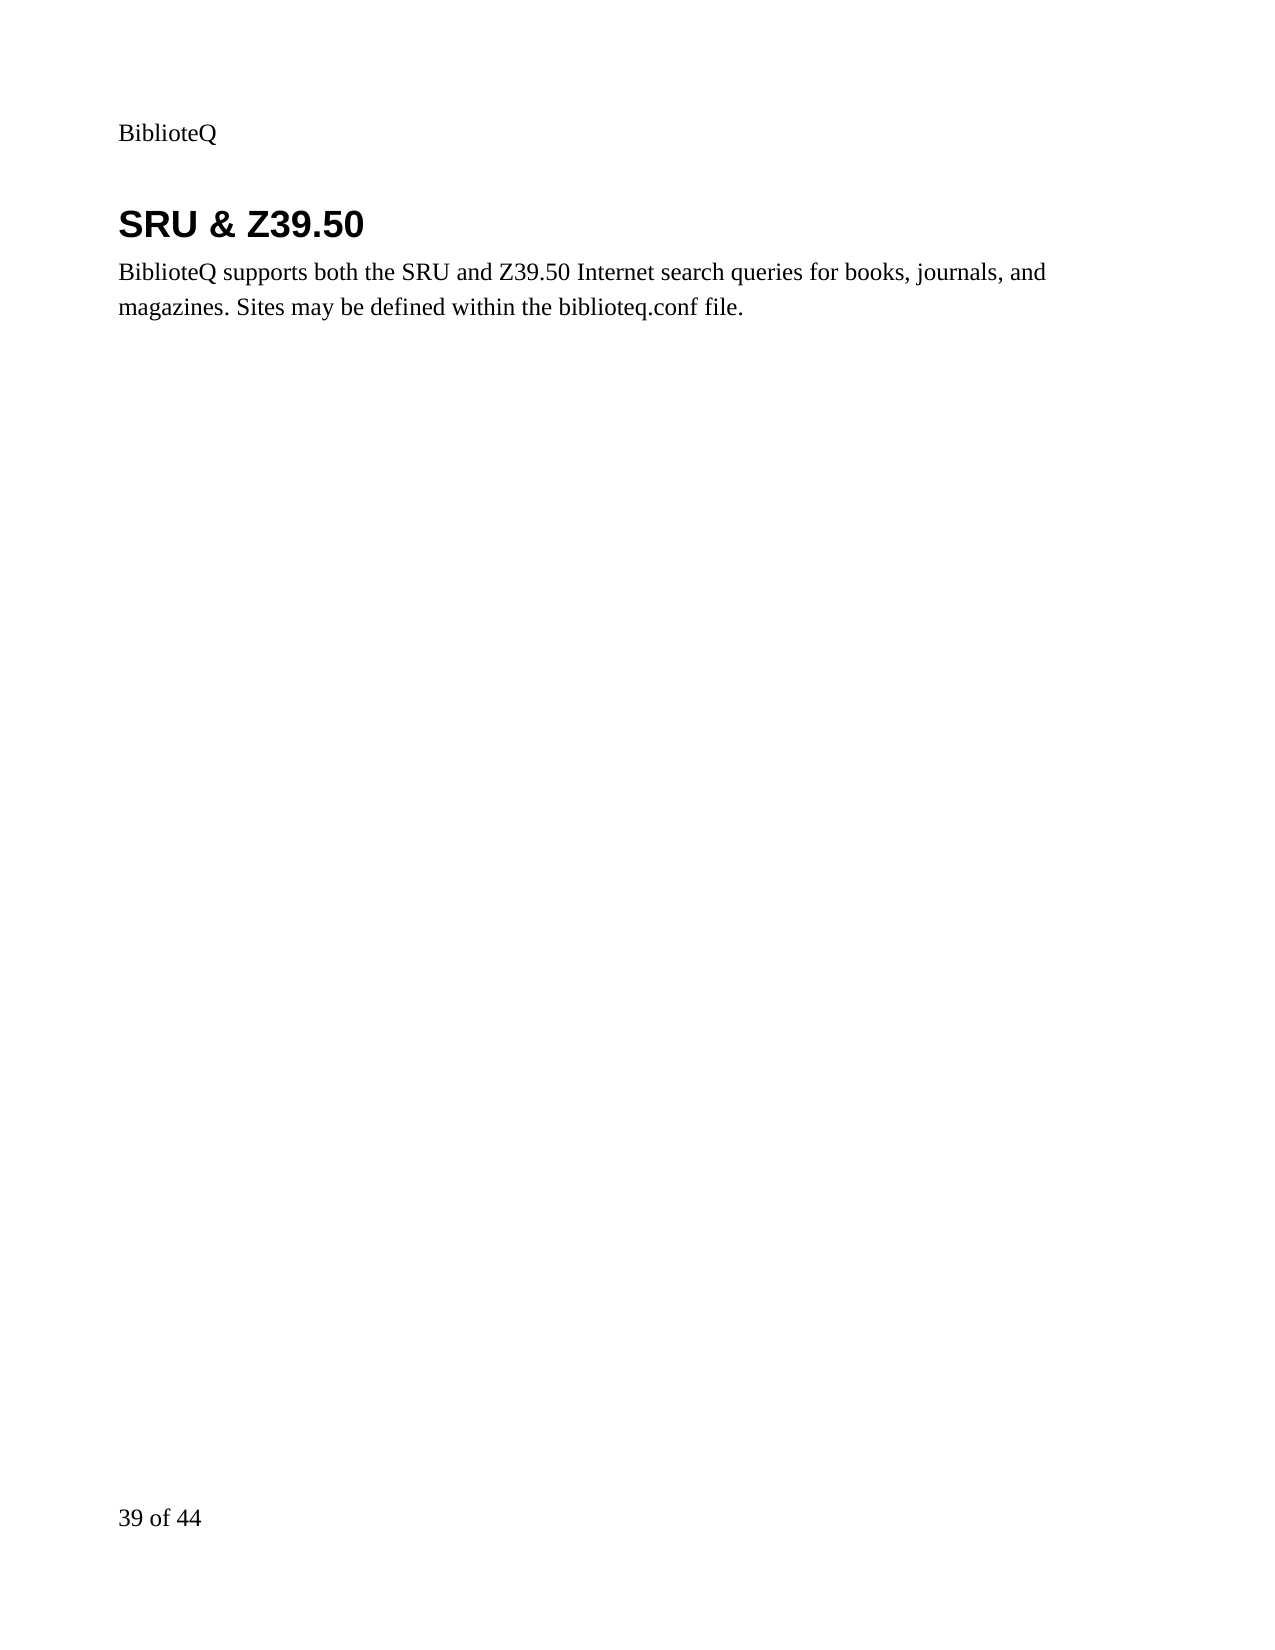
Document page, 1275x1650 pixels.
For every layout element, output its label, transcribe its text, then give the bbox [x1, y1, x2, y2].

text BiblioteQ supports both the SRU and Z39.50 Internet search queries for books, journals, and magazines. Sites may be defined within the biblioteq.conf file. [118, 257, 1157, 321]
subtitle SRU & Z39.50 [118, 201, 1157, 245]
